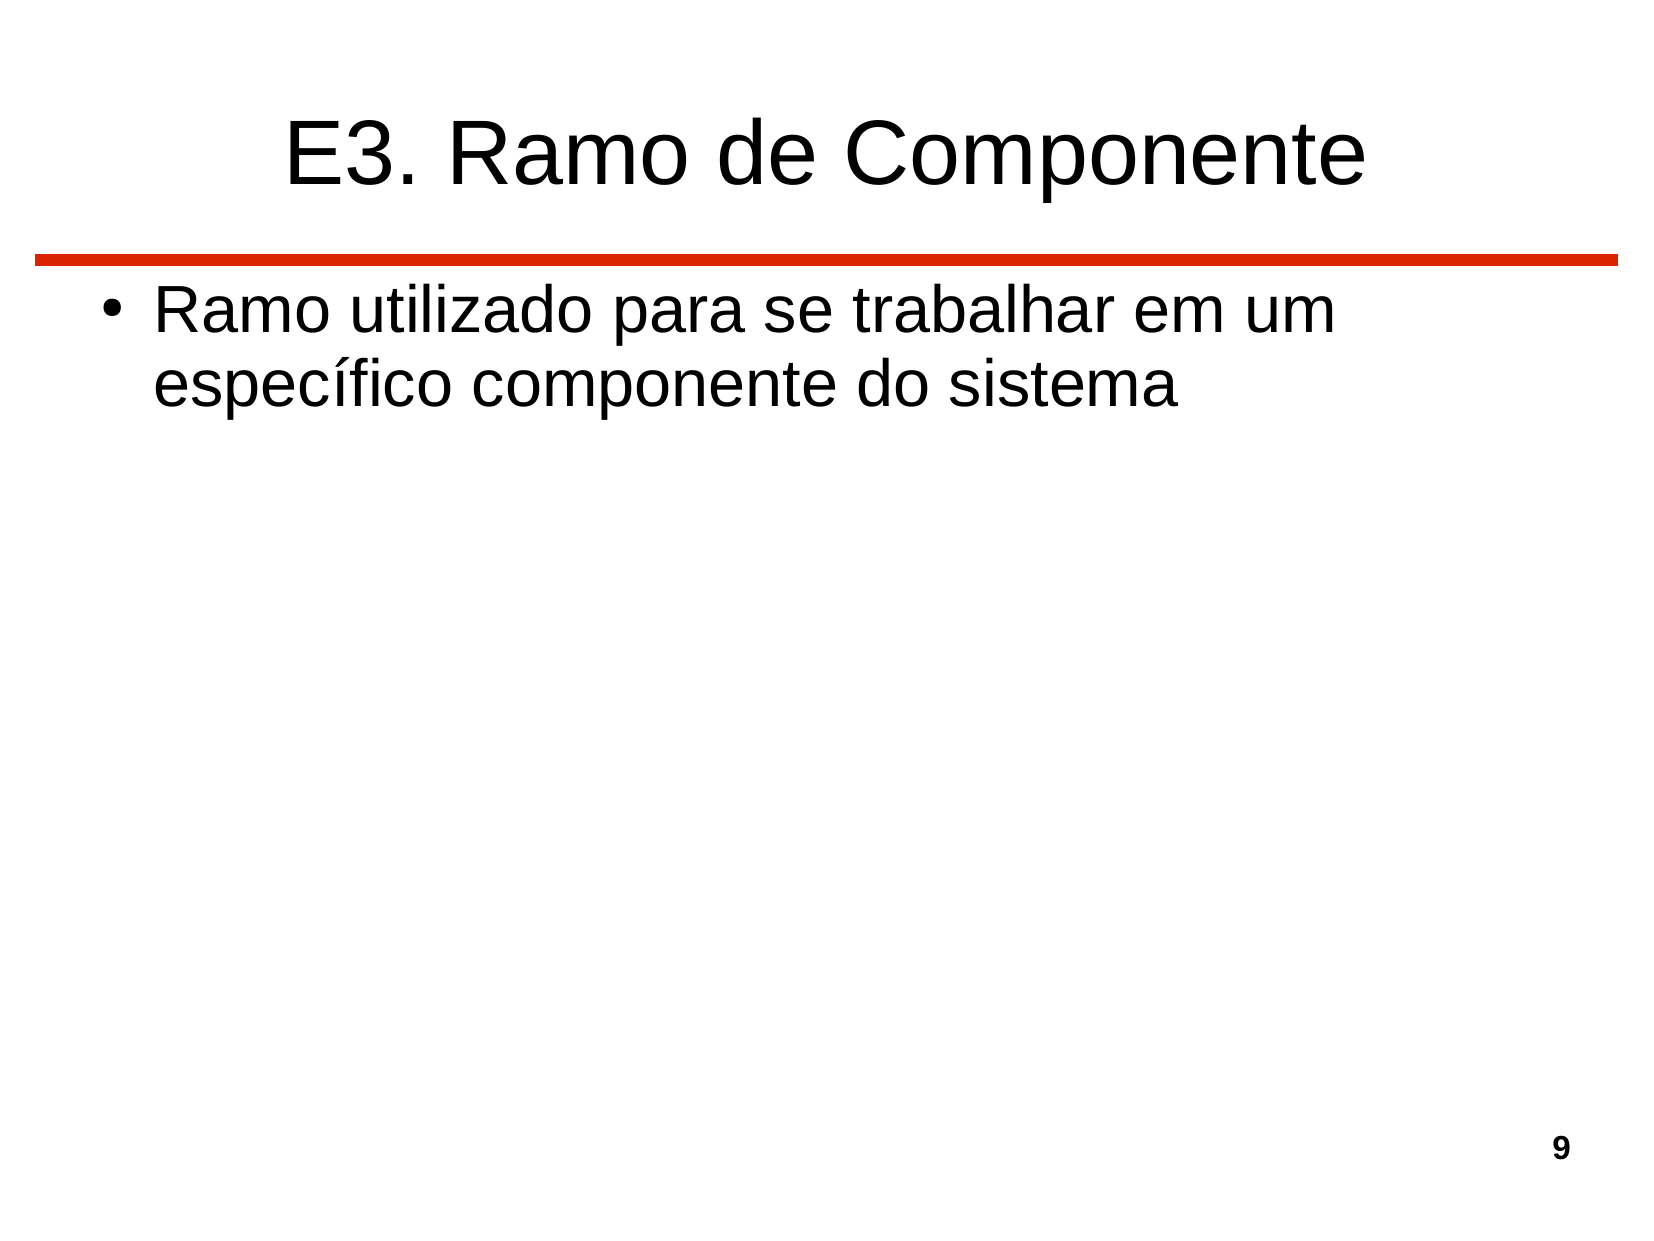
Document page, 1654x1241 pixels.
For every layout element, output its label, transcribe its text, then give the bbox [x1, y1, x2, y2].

list Ramo utilizado para se trabalhar em um específico componente do sistema [82, 271, 1571, 991]
title E3. Ramo de Componente [82, 49, 1571, 257]
